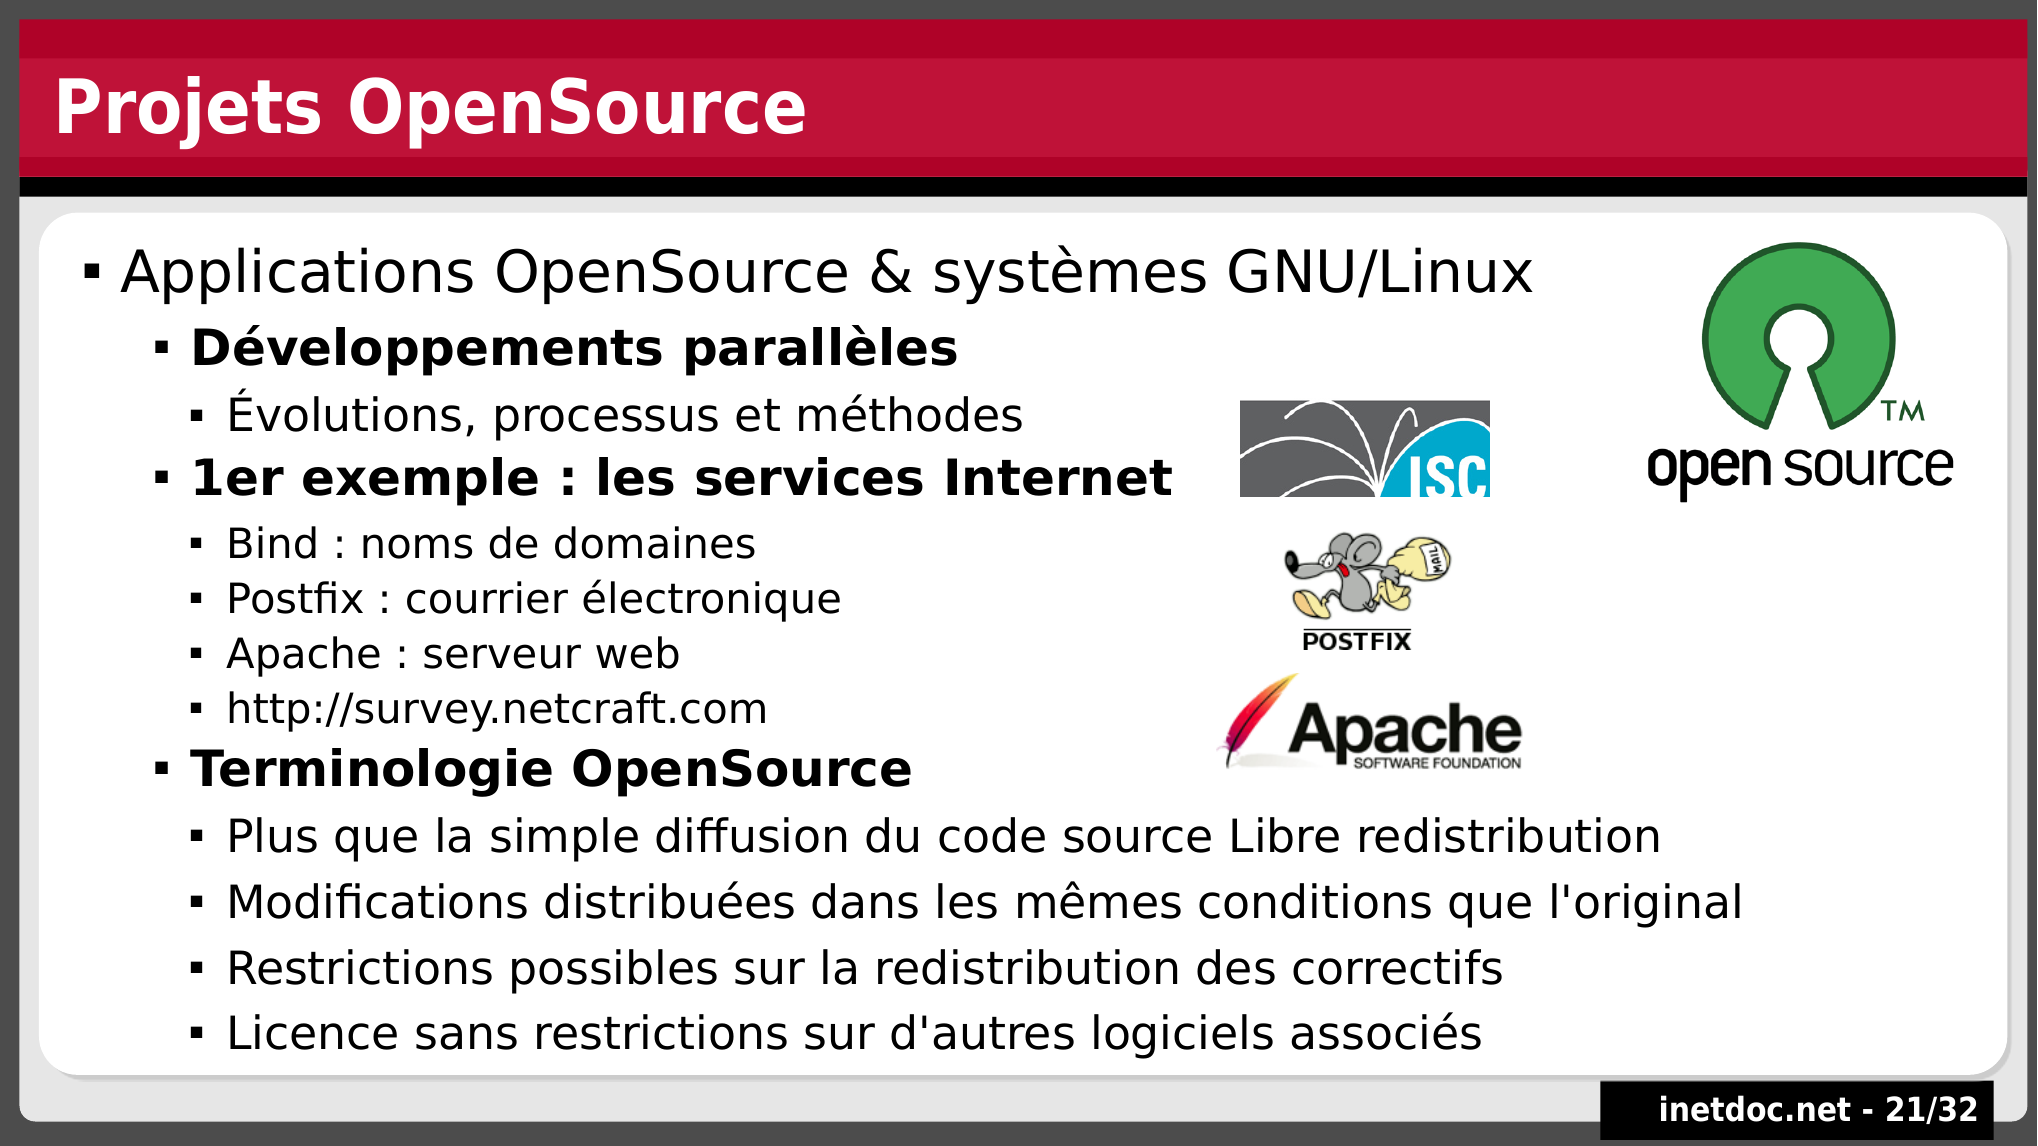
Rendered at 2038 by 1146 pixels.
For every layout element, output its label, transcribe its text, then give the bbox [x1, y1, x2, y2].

text_box [19, 19, 2028, 59]
text_box Applications OpenSource & systèmes GNU/Linux Développements parallèles Évolutions, processus et méthodes 1er exemple : les services Internet Bind : noms de domaines Postfix : courrier électronique Apache : serveur web http://survey.netcraft.com Terminologie OpenSource Plus que la simple diffusion du code source Libre redistribution Modifications distribuées dans les mêmes conditions que l'original Restrictions possibles sur la redistribution des correctifs Licence sans restrictions sur d'autres logiciels associés [38, 212, 2008, 1075]
text_box inetdoc.net - <numéro>/32 [1600, 1080, 1994, 1140]
text_box Projets OpenSource [19, 59, 2028, 157]
picture [1240, 377, 1490, 497]
picture [1215, 673, 1524, 792]
picture [1283, 531, 1453, 650]
picture [1629, 224, 1972, 520]
text_box [19, 157, 2028, 1122]
